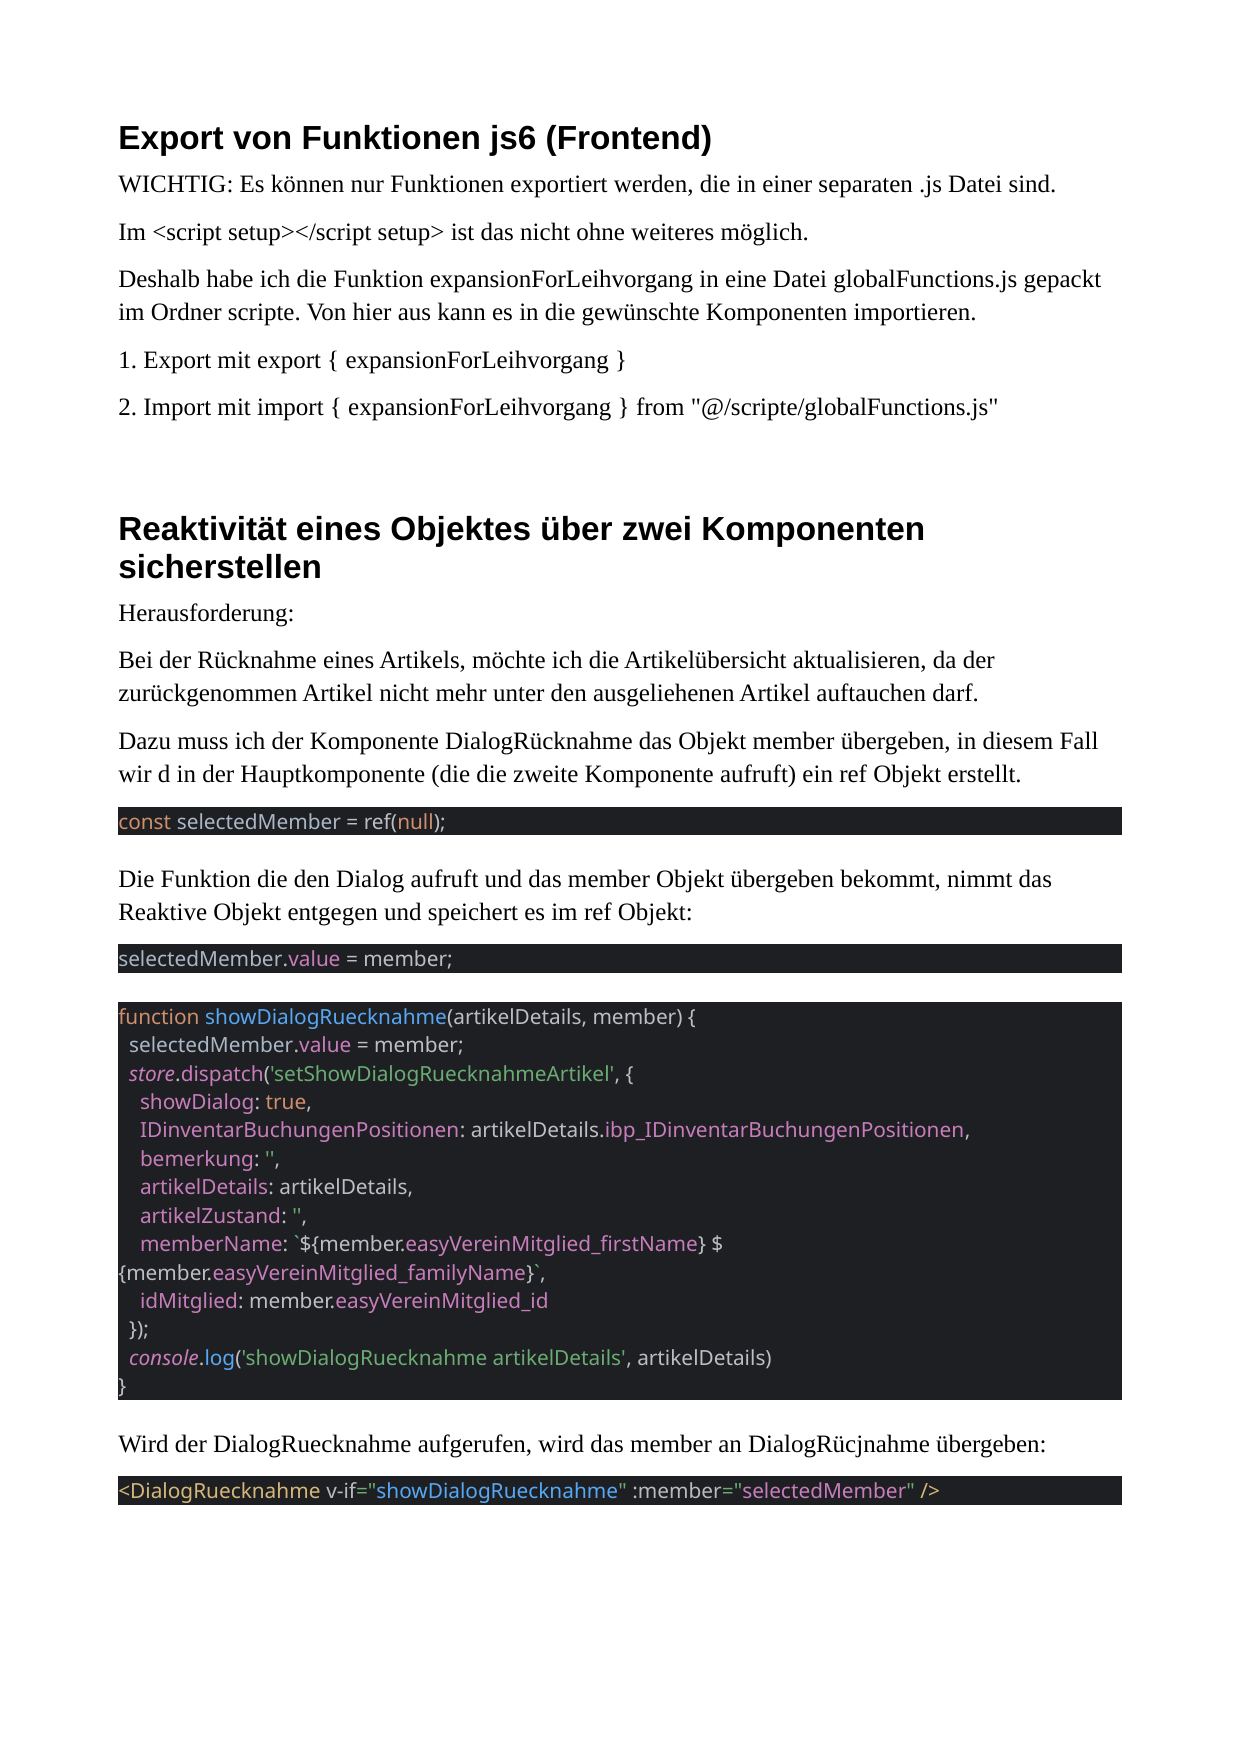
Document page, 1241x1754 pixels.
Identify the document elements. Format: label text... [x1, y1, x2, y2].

text Im <script setup></script setup> ist das nicht ohne weiteres möglich. [118, 217, 1122, 245]
text Dazu muss ich der Komponente DialogRücknahme das Objekt member übergeben, in diesem Fall wir d in der Hauptkomponente (die die zweite Komponente aufruft) ein ref Objekt erstellt. [118, 726, 1122, 788]
text Deshalb habe ich die Funktion expansionForLeihvorgang in eine Datei globalFunctions.js gepackt im Ordner scripte. Von hier aus kann es in die gewünschte Komponenten importieren. [118, 264, 1122, 326]
text 1. Export mit export { expansionForLeihvorgang } [118, 345, 1122, 374]
text Die Funktion die den Dialog aufruft und das member Objekt übergeben bekommt, nimmt das Reaktive Objekt entgegen und speichert es im ref Objekt: [118, 864, 1122, 926]
text WICHTIG: Es können nur Funktionen exportiert werden, die in einer separaten .js Datei sind. [118, 169, 1122, 198]
text Bei der Rücknahme eines Artikels, möchte ich die Artikelübersicht aktualisieren, da der zurückgenommen Artikel nicht mehr unter den ausgeliehenen Artikel auftauchen darf. [118, 646, 1122, 707]
text selectedMember.value = member; [118, 944, 1122, 973]
text Herausforderung: [118, 598, 1122, 627]
text const selectedMember = ref(null); [118, 807, 1122, 835]
text <DialogRuecknahme v-if="showDialogRuecknahme" :member="selectedMember" /> [118, 1476, 1122, 1505]
subtitle Export von Funktionen js6 (Frontend) [118, 118, 1122, 157]
text function showDialogRuecknahme(artikelDetails, member) { selectedMember.value = member; store.dispatch('setShowDialogRuecknahmeArtikel', { showDialog: true, IDinventarBuchungenPositionen: artikelDetails.ibp_IDinventarBuchungenPositionen, bemerkung: '', artikelDetails: artikelDetails, artikelZustand: '', memberName: `${member.easyVereinMitglied_firstName} ${member.easyVereinMitglied_familyName}`, idMitglied: member.easyVereinMitglied_id }); console.log('showDialogRuecknahme artikelDetails', artikelDetails) } [118, 1002, 1122, 1400]
subtitle Reaktivität eines Objektes über zwei Komponenten sicherstellen [118, 508, 1122, 585]
text Wird der DialogRuecknahme aufgerufen, wird das member an DialogRücjnahme übergeben: [118, 1429, 1122, 1457]
text 2. Import mit import { expansionForLeihvorgang } from "@/scripte/globalFunctions.js" [118, 392, 1122, 421]
